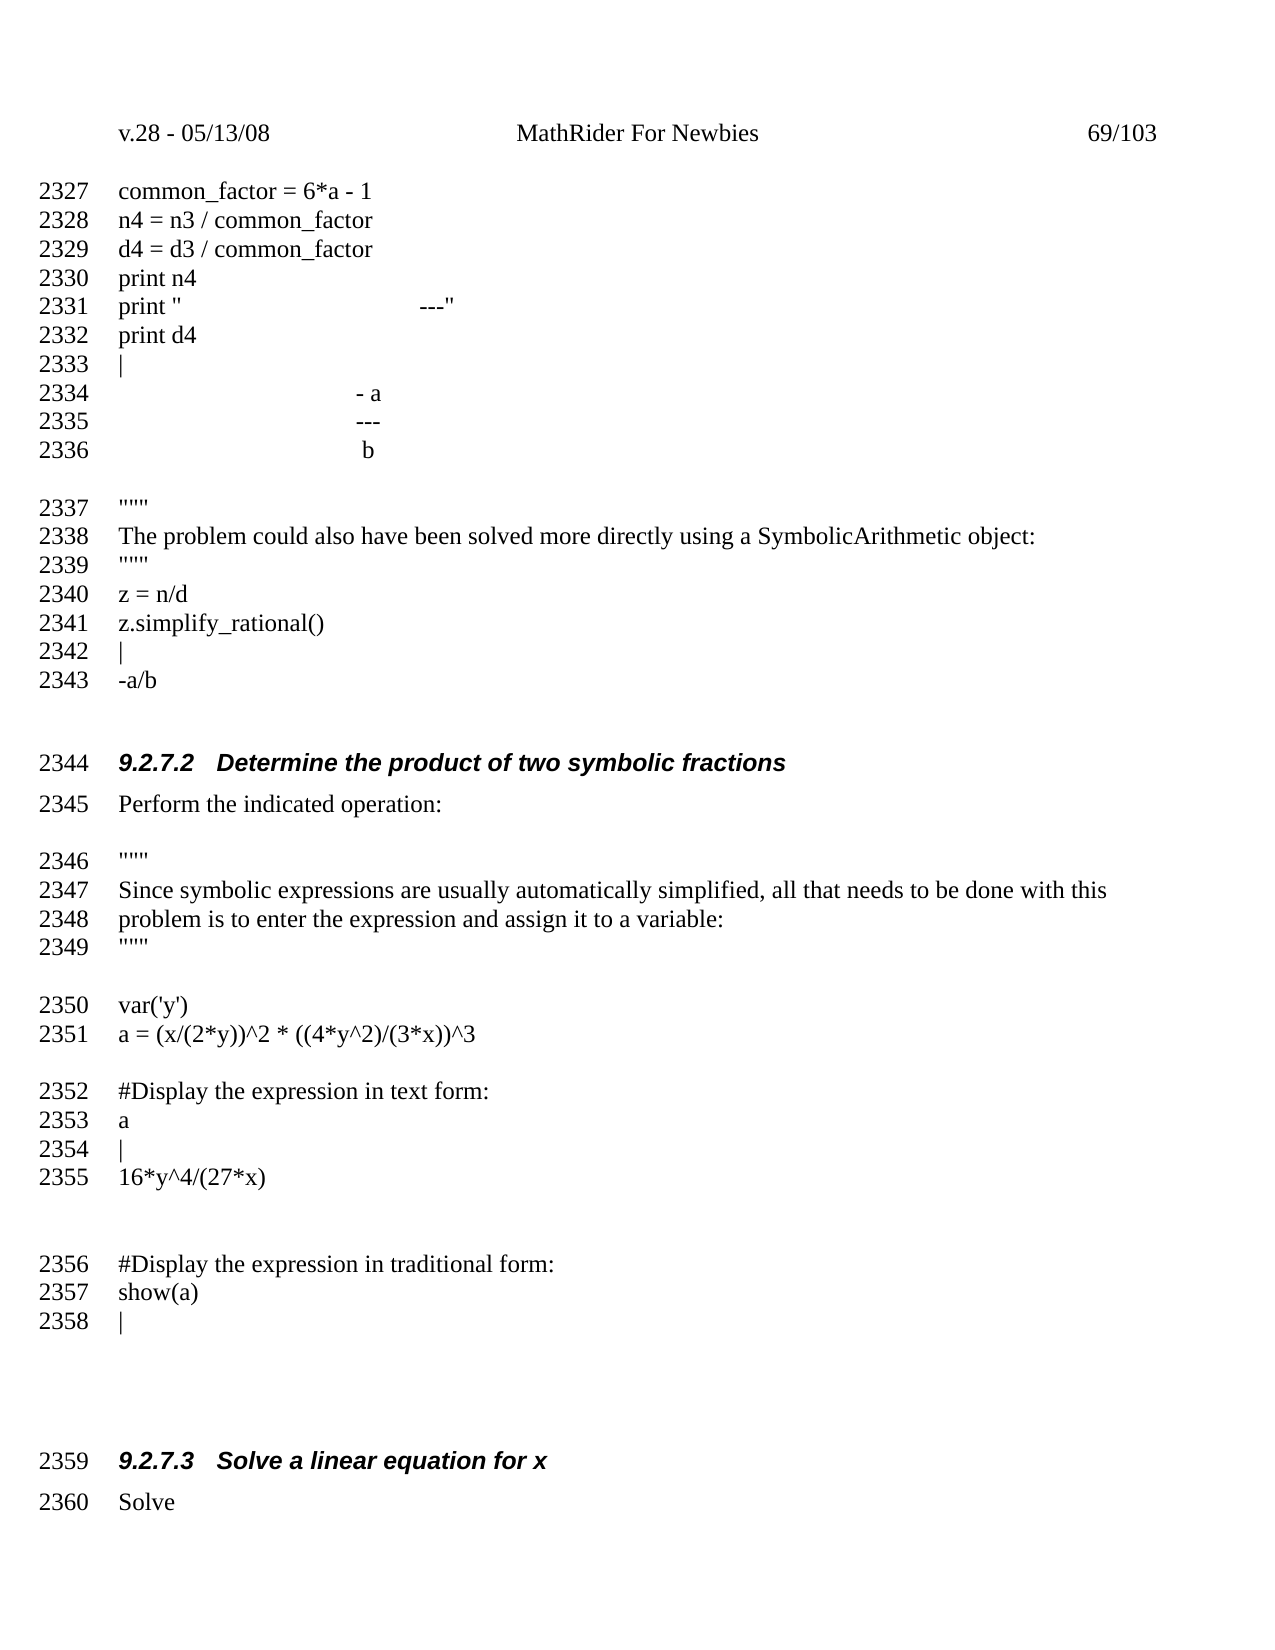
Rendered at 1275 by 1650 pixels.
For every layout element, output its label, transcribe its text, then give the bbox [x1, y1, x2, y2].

text Since symbolic expressions are usually automatically simplified, all that needs to be done with this problem is to enter the expression and assign it to a variable: [118, 875, 1157, 932]
text | [118, 1134, 1157, 1162]
text 16*y^4/(27*x) [118, 1162, 1157, 1191]
text print d4 [118, 320, 1157, 349]
text """ [118, 550, 1157, 579]
text | [118, 1306, 1157, 1335]
text show(a) [118, 1277, 1157, 1306]
text """ [118, 846, 1157, 875]
subtitle Solve a linear equation for x [118, 1446, 1157, 1475]
text - a [118, 378, 1157, 406]
text """ [118, 493, 1157, 521]
text a = (x/(2*y))^2 * ((4*y^2)/(3*x))^3 [118, 1019, 1157, 1047]
text print " ---" [118, 291, 1157, 320]
text """ [118, 932, 1157, 961]
text var('y') [118, 990, 1157, 1019]
text a [118, 1105, 1157, 1134]
text | [118, 636, 1157, 665]
text --- [118, 406, 1157, 435]
subtitle Determine the product of two symbolic fractions [118, 748, 1157, 776]
text #Display the expression in traditional form: [118, 1249, 1157, 1277]
text The problem could also have been solved more directly using a SymbolicArithmetic object: [118, 521, 1157, 550]
text #Display the expression in text form: [118, 1076, 1157, 1105]
text z.simplify_rational() [118, 608, 1157, 636]
text -a/b [118, 665, 1157, 694]
text common_factor = 6*a - 1 [118, 176, 1157, 205]
text b [118, 435, 1157, 464]
text print n4 [118, 263, 1157, 291]
text | [118, 349, 1157, 378]
text z = n/d [118, 579, 1157, 608]
text Perform the indicated operation: [118, 789, 1157, 817]
text Solve [118, 1487, 1157, 1516]
text d4 = d3 / common_factor [118, 234, 1157, 263]
text n4 = n3 / common_factor [118, 205, 1157, 234]
